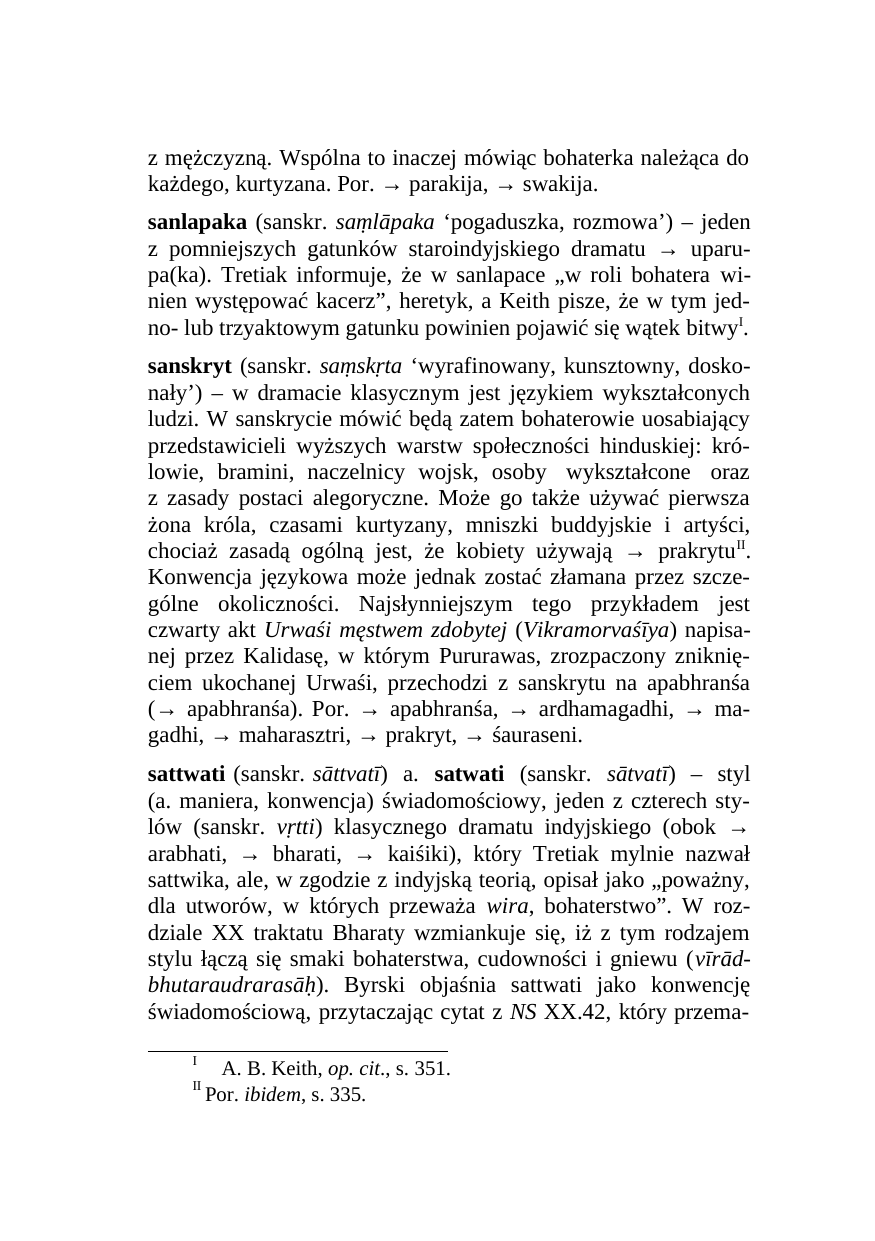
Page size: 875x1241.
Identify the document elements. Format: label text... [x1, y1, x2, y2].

text II Por. ibidem, s. 335. [192, 1081, 762, 1106]
text sanskryt (sanskr. saṃskṛta ‘wyrafinowany, kunsztowny, dosko- nały’) – w dramacie klasycznym jest językiem wykształconych ludzi. W sanskrycie mówić będą zatem bohaterowie uosabiający przedstawicieli wyższych warstw społeczności hinduskiej: kró- lowie, bramini, naczelnicy wojsk, osoby wykształcone oraz z zasady postaci alegoryczne. Może go także używać pierwsza żona króla, czasami kurtyzany, mniszki buddyjskie i artyści, chociaż zasadą ogólną jest, że kobiety używają → prakrytuII. Konwencja językowa może jednak zostać złamana przez szcze- gólne okoliczności. Najsłynniejszym tego przykładem jest czwarty akt Urwaśi męstwem zdobytej (Vikramorvaśīya) napisa- nej przez Kalidasę, w którym Pururawas, zrozpaczony zniknię- ciem ukochanej Urwaśi, przechodzi z sanskrytu na apabhranśa (→ apabhranśa). Por. → apabhranśa, → ardhamagadhi, → ma- gadhi, → maharasztri, → prakryt, → śauraseni. [148, 353, 751, 748]
text sanlapaka (sanskr. saṃlāpaka ‘pogaduszka, rozmowa’) – jeden z pomniejszych gatunków staroindyjskiego dramatu → uparu- pa(ka). Tretiak informuje, że w sanlapace „w roli bohatera wi- nien występować kacerz”, heretyk, a Keith pisze, że w tym jed- no- lub trzyaktowym gatunku powinien pojawić się wątek bitwyI. [148, 208, 751, 340]
text z mężczyzną. Wspólna to inaczej mówiąc bohaterka należąca do każdego, kurtyzana. Por. → parakija, → swakija. [148, 144, 750, 196]
text I A. B. Keith, op. cit., s. 351. [192, 1050, 762, 1081]
text sattwati (sanskr. sāttvatī) a. satwati (sanskr. sātvatī) – styl (a. maniera, konwencja) świadomościowy, jeden z czterech sty- lów (sanskr. vṛtti) klasycznego dramatu indyjskiego (obok → arabhati, → bharati, → kaiśiki), który Tretiak mylnie nazwał sattwika, ale, w zgodzie z indyjską teorią, opisał jako „poważny, dla utworów, w których przeważa wira, bohaterstwo”. W roz- dziale XX traktatu Bharaty wzmiankuje się, iż z tym rodzajem stylu łączą się smaki bohaterstwa, cudowności i gniewu (vīrād- bhutaraudrarasāḥ). Byrski objaśnia sattwati jako konwencję świadomościową, przytaczając cytat z NS XX.42, który przema- [148, 761, 751, 1024]
